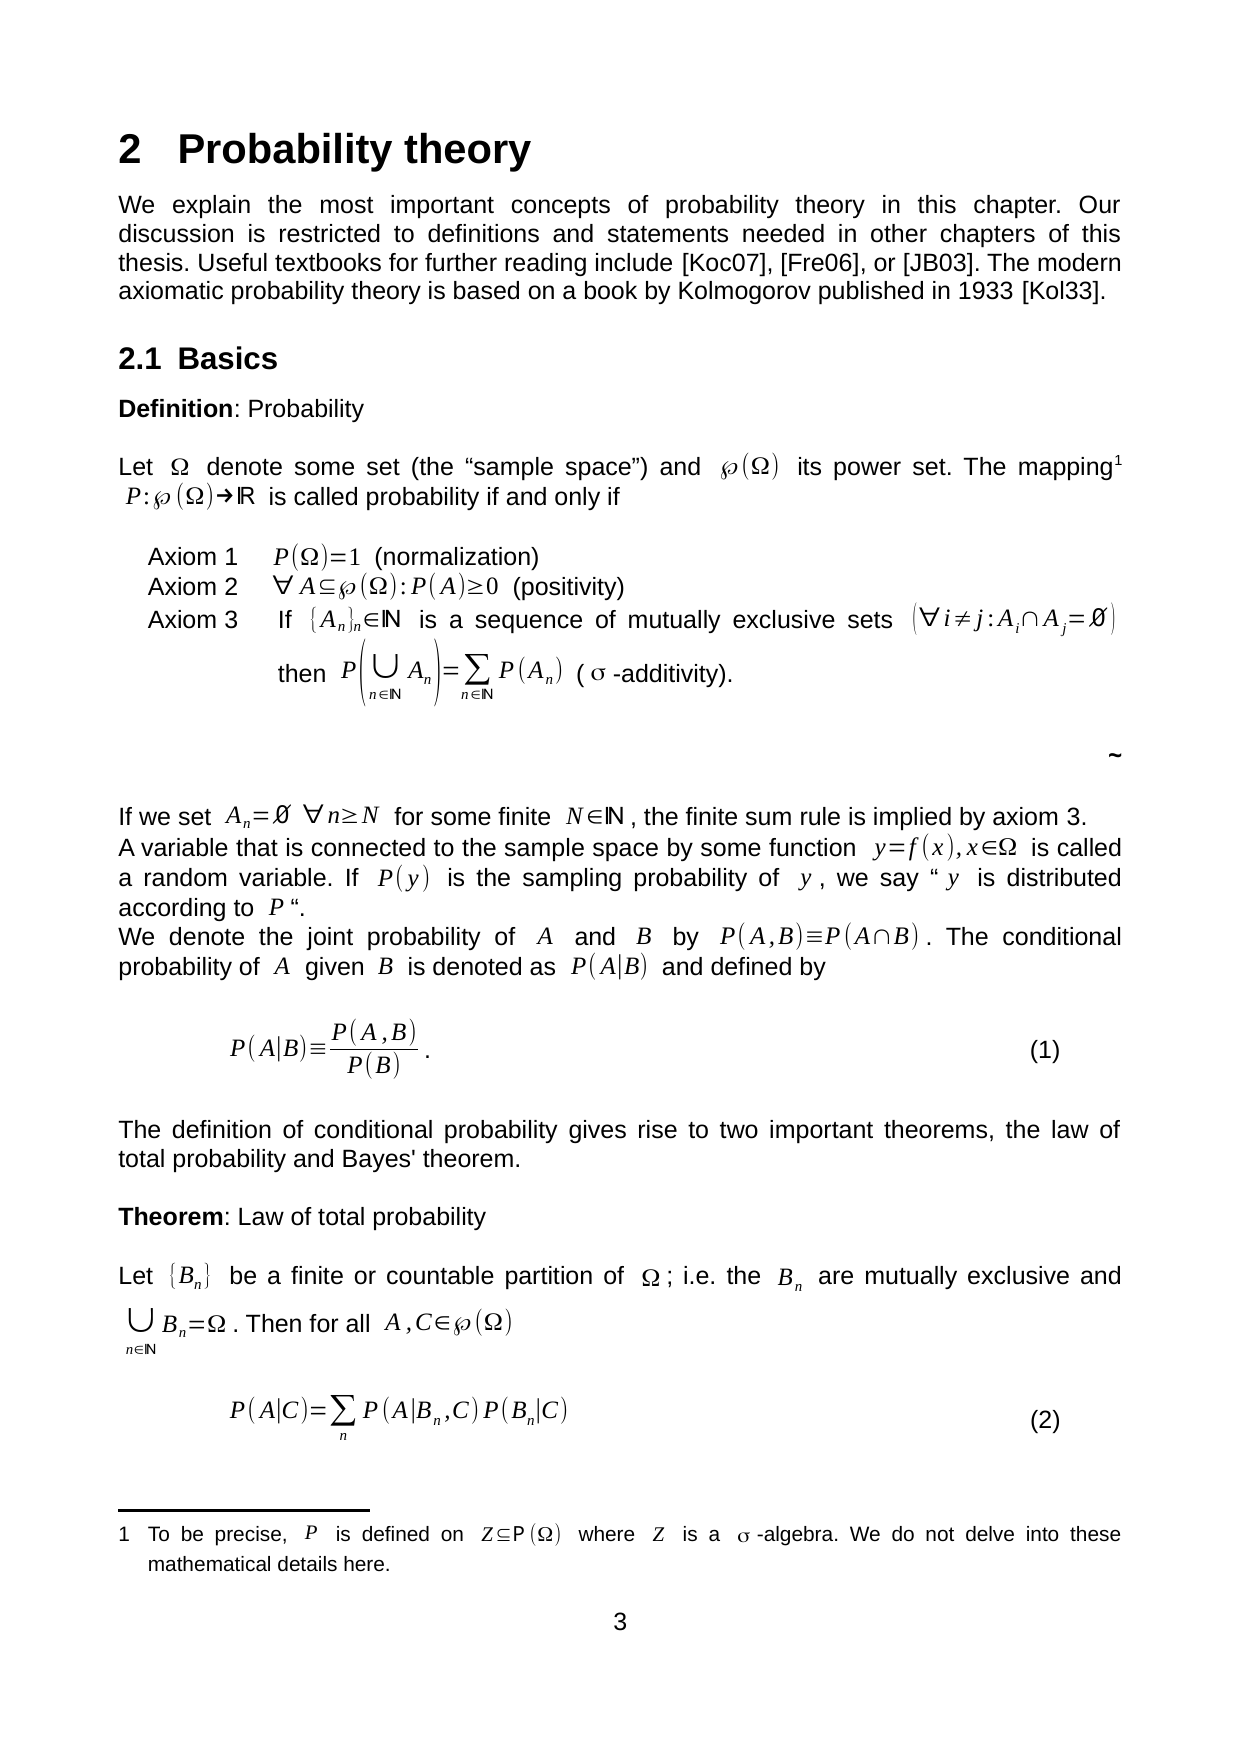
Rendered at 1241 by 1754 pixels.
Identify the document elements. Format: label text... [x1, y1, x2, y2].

text Definition: Probability [118, 394, 1122, 423]
text Let denote some set (the “sample space”) and its power set. The mapping is called probability if and only if [118, 451, 1122, 512]
table_header [217, 1388, 1024, 1450]
subtitle Probability theory [118, 124, 1122, 172]
table_header (1) [1024, 1012, 1123, 1087]
text We explain the most important concepts of probability theory in this chapter. Our discussion is restricted to definitions and statements needed in other chapters of this thesis. Useful textbooks for further reading include [Koc07], [Fre06], or [JB03]. The modern axiomatic probability theory is based on a book by Kolmogorov published in 1933 [Kol33]. [118, 190, 1122, 305]
text If we set for some finite , the finite sum rule is implied by axiom 3. [118, 800, 1122, 832]
table_header [118, 1012, 216, 1087]
list (positivity) [148, 572, 1122, 602]
text ~ [118, 737, 1122, 771]
table_header [118, 1388, 217, 1450]
text A variable that is connected to the sample space by some function is called a random variable. If is the sampling probability of , we say “ is distributed according to “. [118, 832, 1122, 921]
text Let be a finite or countable partition of ; i.e. the are mutually exclusive and . Then for all [118, 1259, 1122, 1358]
list If is a sequence of mutually exclusive sets then (-additivity). [148, 602, 1122, 709]
text We denote the joint probability of and by . The conditional probability of given is denoted as and defined by [118, 921, 1122, 981]
subtitle Basics [118, 340, 1122, 376]
text Theorem: Law of total probability [118, 1202, 1122, 1231]
table_header (2) [1024, 1388, 1123, 1450]
text To be precise, is defined on where is a -algebra. We do not delve into these mathematical details here. [118, 1517, 1122, 1578]
list (normalization) [148, 542, 1122, 572]
text The definition of conditional probability gives rise to two important theorems, the law of total probability and Bayes' theorem. [118, 1116, 1122, 1173]
table_header . [216, 1012, 1024, 1087]
